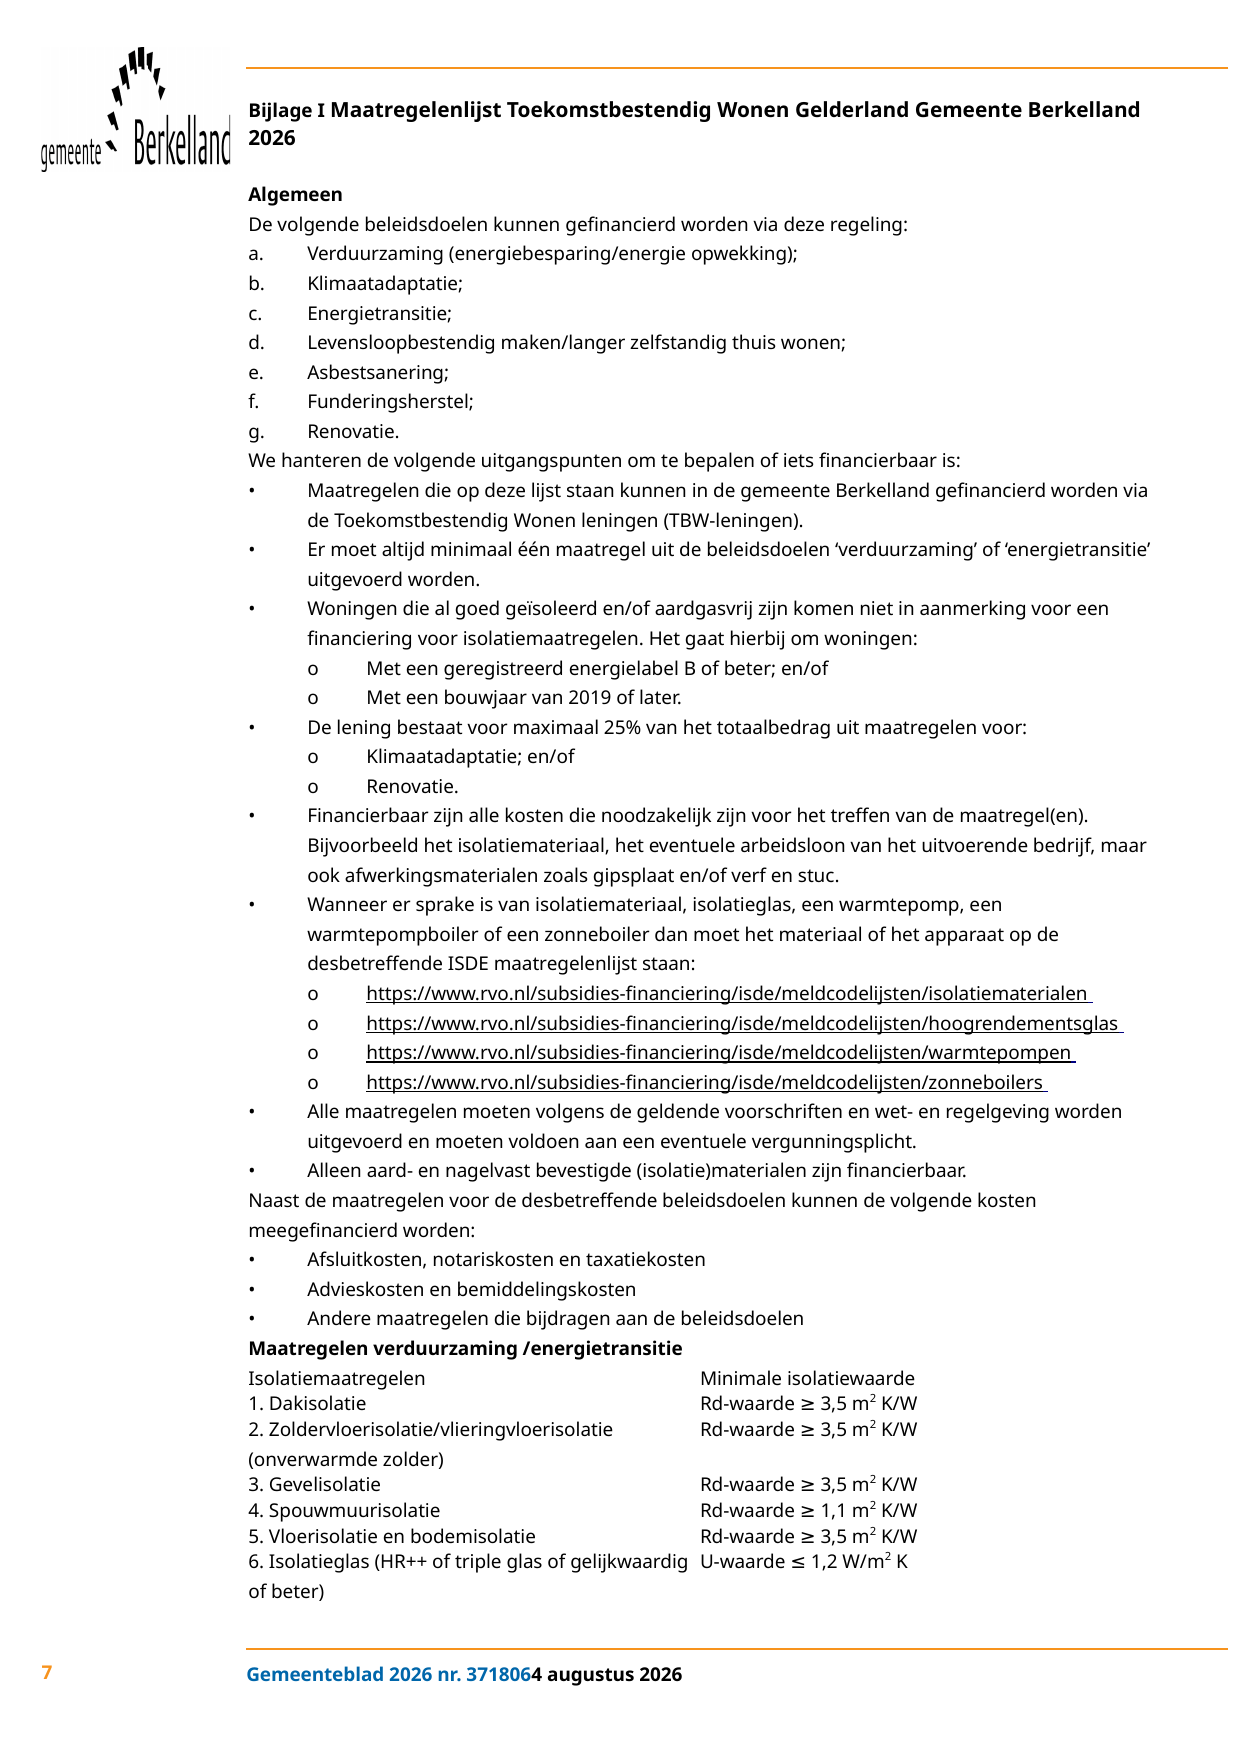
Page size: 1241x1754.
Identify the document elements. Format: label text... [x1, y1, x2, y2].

list Funderingsherstel; [248, 388, 1152, 414]
picture [41, 47, 231, 172]
list Er moet altijd minimaal één maatregel uit de beleidsdoelen ‘verduurzaming’ of ‘energietransitie’ uitgevoerd worden. [248, 536, 1152, 592]
list Afsluitkosten, notariskosten en taxatiekosten [248, 1246, 1152, 1272]
list Levensloopbestendig maken/langer zelfstandig thuis wonen; [248, 329, 1152, 355]
list De lening bestaat voor maximaal 25% van het totaalbedrag uit maatregelen voor: [248, 714, 1152, 739]
table_header Minimale isolatiewaarde [700, 1365, 1152, 1391]
list Asbestsanering; [248, 359, 1152, 384]
list https://www.rvo.nl/subsidies-financiering/isde/meldcodelijsten/isolatiematerialen [307, 980, 1152, 1006]
list Renovatie. [307, 773, 1152, 799]
table_header Isolatiemaatregelen [248, 1365, 700, 1391]
list Advieskosten en bemiddelingskosten [248, 1276, 1152, 1302]
text We hanteren de volgende uitgangspunten om te bepalen of iets financierbaar is: [248, 448, 1152, 473]
table_cell 6. Isolatieglas (HR++ of triple glas of gelijkwaardig of beter) [248, 1549, 700, 1604]
list Alle maatregelen moeten volgens de geldende voorschriften en wet- en regelgeving worden uitgevoerd en moeten voldoen aan een eventuele vergunningsplicht. [248, 1098, 1152, 1154]
table_cell 2. Zoldervloerisolatie/vlieringvloerisolatie (onverwarmde zolder) [248, 1416, 700, 1472]
table_cell U-waarde ≤ 1,2 W/m2 K [700, 1549, 1152, 1604]
text Naast de maatregelen voor de desbetreffende beleidsdoelen kunnen de volgende kosten meegefinancierd worden: [248, 1187, 1152, 1242]
list Klimaatadaptatie; [248, 270, 1152, 296]
table_cell Rd-waarde ≥ 3,5 m2 K/W [700, 1523, 1152, 1549]
list Wanneer er sprake is van isolatiemateriaal, isolatieglas, een warmtepomp, een warmtepompboiler of een zonneboiler dan moet het materiaal of het apparaat op de desbetreffende ISDE maatregelenlijst staan: [248, 891, 1152, 976]
table_cell Rd-waarde ≥ 3,5 m2 K/W [700, 1472, 1152, 1497]
list Alleen aard- en nagelvast bevestigde (isolatie)materialen zijn financierbaar. [248, 1158, 1152, 1183]
table_cell 5. Vloerisolatie en bodemisolatie [248, 1523, 700, 1549]
list Andere maatregelen die bijdragen aan de beleidsdoelen [248, 1306, 1152, 1331]
list Maatregelen die op deze lijst staan kunnen in de gemeente Berkelland gefinancierd worden via de Toekomstbestendig Wonen leningen (TBW-leningen). [248, 477, 1152, 532]
table_cell 1. Dakisolatie [248, 1391, 700, 1416]
list Verduurzaming (energiebesparing/energie opwekking); [248, 241, 1152, 266]
list Financierbaar zijn alle kosten die noodzakelijk zijn voor het treffen van de maatregel(en). Bijvoorbeeld het isolatiemateriaal, het eventuele arbeidsloon van het uitvoerende bedrijf, maar ook afwerkingsmaterialen zoals gipsplaat en/of verf en stuc. [248, 803, 1152, 887]
text De volgende beleidsdoelen kunnen gefinancierd worden via deze regeling: [248, 211, 1152, 237]
table_cell 4. Spouwmuurisolatie [248, 1497, 700, 1523]
list Met een bouwjaar van 2019 of later. [307, 684, 1152, 710]
list https://www.rvo.nl/subsidies-financiering/isde/meldcodelijsten/zonneboilers [307, 1069, 1152, 1094]
list Klimaatadaptatie; en/of [307, 743, 1152, 769]
table_cell Rd-waarde ≥ 3,5 m2 K/W [700, 1391, 1152, 1416]
table_cell Rd-waarde ≥ 1,1 m2 K/W [700, 1497, 1152, 1523]
list https://www.rvo.nl/subsidies-financiering/isde/meldcodelijsten/warmtepompen [307, 1039, 1152, 1065]
list https://www.rvo.nl/subsidies-financiering/isde/meldcodelijsten/hoogrendementsglas [307, 1010, 1152, 1035]
list Energietransitie; [248, 300, 1152, 325]
table_cell Rd-waarde ≥ 3,5 m2 K/W [700, 1416, 1152, 1472]
text Algemeen [248, 181, 1152, 207]
list Renovatie. [248, 418, 1152, 444]
list Woningen die al goed geïsoleerd en/of aardgasvrij zijn komen niet in aanmerking voor een financiering voor isolatiemaatregelen. Het gaat hierbij om woningen: [248, 596, 1152, 651]
list Met een geregistreerd energielabel B of beter; en/of [307, 655, 1152, 680]
text Maatregelen verduurzaming /energietransitie [248, 1335, 1152, 1361]
table_cell 3. Gevelisolatie [248, 1472, 700, 1497]
text Bijlage I Maatregelenlijst Toekomstbestendig Wonen Gelderland Gemeente Berkelland 2026 [248, 95, 1152, 152]
